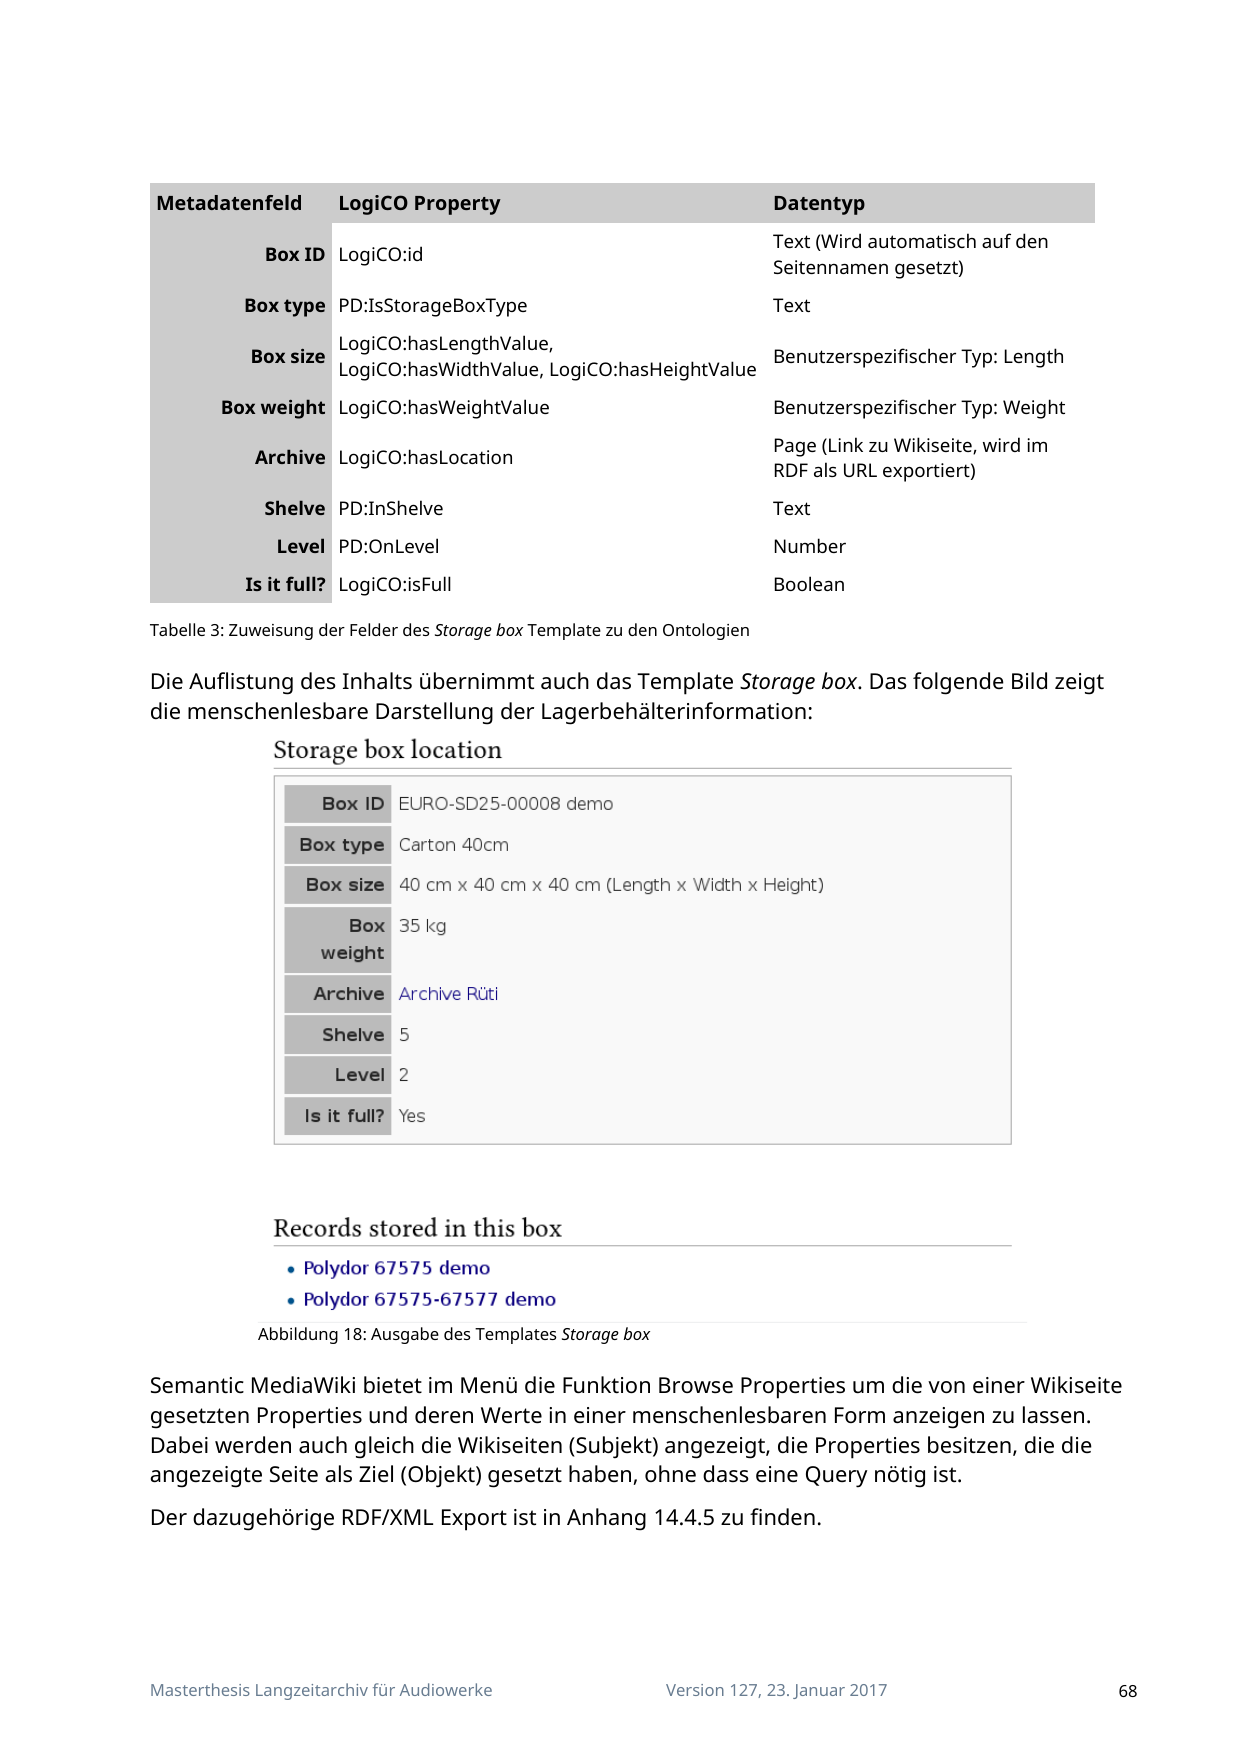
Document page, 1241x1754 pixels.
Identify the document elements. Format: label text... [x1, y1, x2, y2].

table_cell LogiCO:hasLocation [332, 426, 767, 489]
table_cell Box size [150, 324, 332, 388]
table_cell Is it full? [150, 565, 332, 603]
table_cell PD:IsStorageBoxType [332, 286, 767, 324]
text Tabelle 3: Zuweisung der Felder des Storage box Template zu den Ontologien [149, 616, 1136, 641]
table_cell Text (Wird automatisch auf den Seitennamen gesetzt) [767, 223, 1095, 286]
table_header Datentyp [767, 183, 1095, 223]
table_cell Benutzerspezifischer Typ: Weight [767, 388, 1095, 426]
text Der dazugehörige RDF/XML Export ist in Anhang 14.4.5 zu finden. [149, 1502, 1136, 1531]
table_header LogiCO Property [332, 183, 767, 223]
table_cell Benutzerspezifischer Typ: Length [767, 324, 1095, 388]
table_cell Level [150, 527, 332, 565]
table_cell Shelve [150, 489, 332, 527]
table_cell Number [767, 527, 1095, 565]
table_cell Box ID [150, 223, 332, 286]
text Die Auflistung des Inhalts übernimmt auch das Template Storage box. Das folgende Bild zeigt die menschenlesbare Darstellung der Lagerbehälterinformation: [149, 666, 1136, 726]
table_cell Box type [150, 286, 332, 324]
table_cell Boolean [767, 565, 1095, 603]
text Semantic MediaWiki bietet im Menü die Funktion Browse Properties um die von einer Wikiseite gesetzten Properties und deren Werte in einer menschenlesbaren Form anzeigen zu lassen. Dabei werden auch gleich die Wikiseiten (Subjekt) angezeigt, die Properties besitzen, die die angezeigte Seite als Ziel (Objekt) gesetzt haben, ohne dass eine Query nötig ist. [149, 1305, 1136, 1489]
table_cell Text [767, 286, 1095, 324]
picture [257, 738, 1028, 1323]
table_cell LogiCO:hasWeightValue [332, 388, 767, 426]
table_cell LogiCO:id [332, 223, 767, 286]
table_cell Archive [150, 426, 332, 489]
table_cell Page (Link zu Wikiseite, wird im RDF als URL exportiert) [767, 426, 1095, 489]
table_cell Text [767, 489, 1095, 527]
table_cell PD:OnLevel [332, 527, 767, 565]
table_cell Box weight [150, 388, 332, 426]
table_cell LogiCO:isFull [332, 565, 767, 603]
table_cell PD:InShelve [332, 489, 767, 527]
table_header Metadatenfeld [150, 183, 332, 223]
table_cell LogiCO:hasLengthValue, LogiCO:hasWidthValue, LogiCO:hasHeightValue [332, 324, 767, 388]
text Abbildung 18: Ausgabe des Templates Storage box [258, 1323, 1027, 1345]
